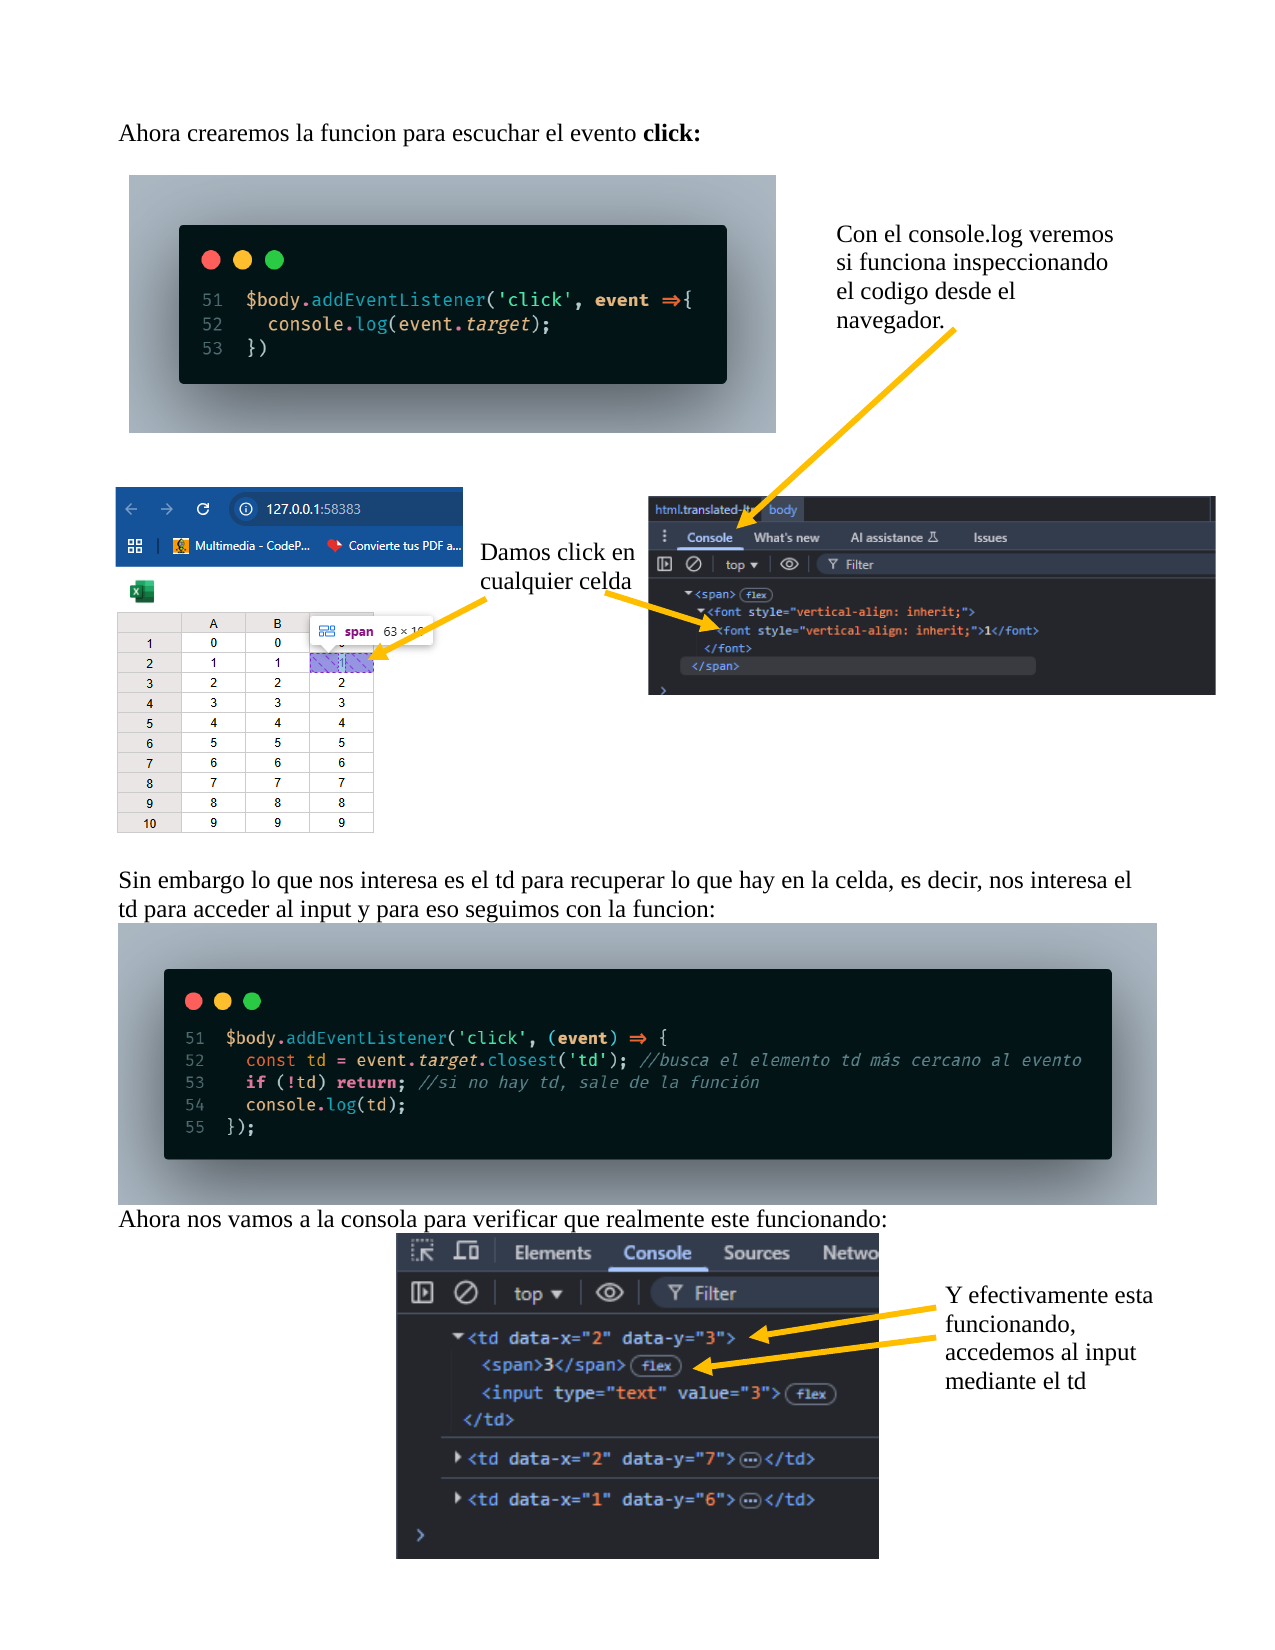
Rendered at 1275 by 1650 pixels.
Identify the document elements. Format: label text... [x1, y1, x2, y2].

text Ahora crearemos la funcion para escuchar el evento click: [118, 118, 1157, 147]
picture [118, 923, 1157, 1205]
picture [396, 1233, 879, 1559]
text Ahora nos vamos a la consola para verificar que realmente este funcionando: [118, 1205, 1157, 1233]
text Sin embargo lo que nos interesa es el td para recuperar lo que hay en la celda, es decir, nos interesa el td para acceder al input y para eso seguimos con la funcion: [118, 866, 1157, 923]
picture [129, 175, 776, 433]
